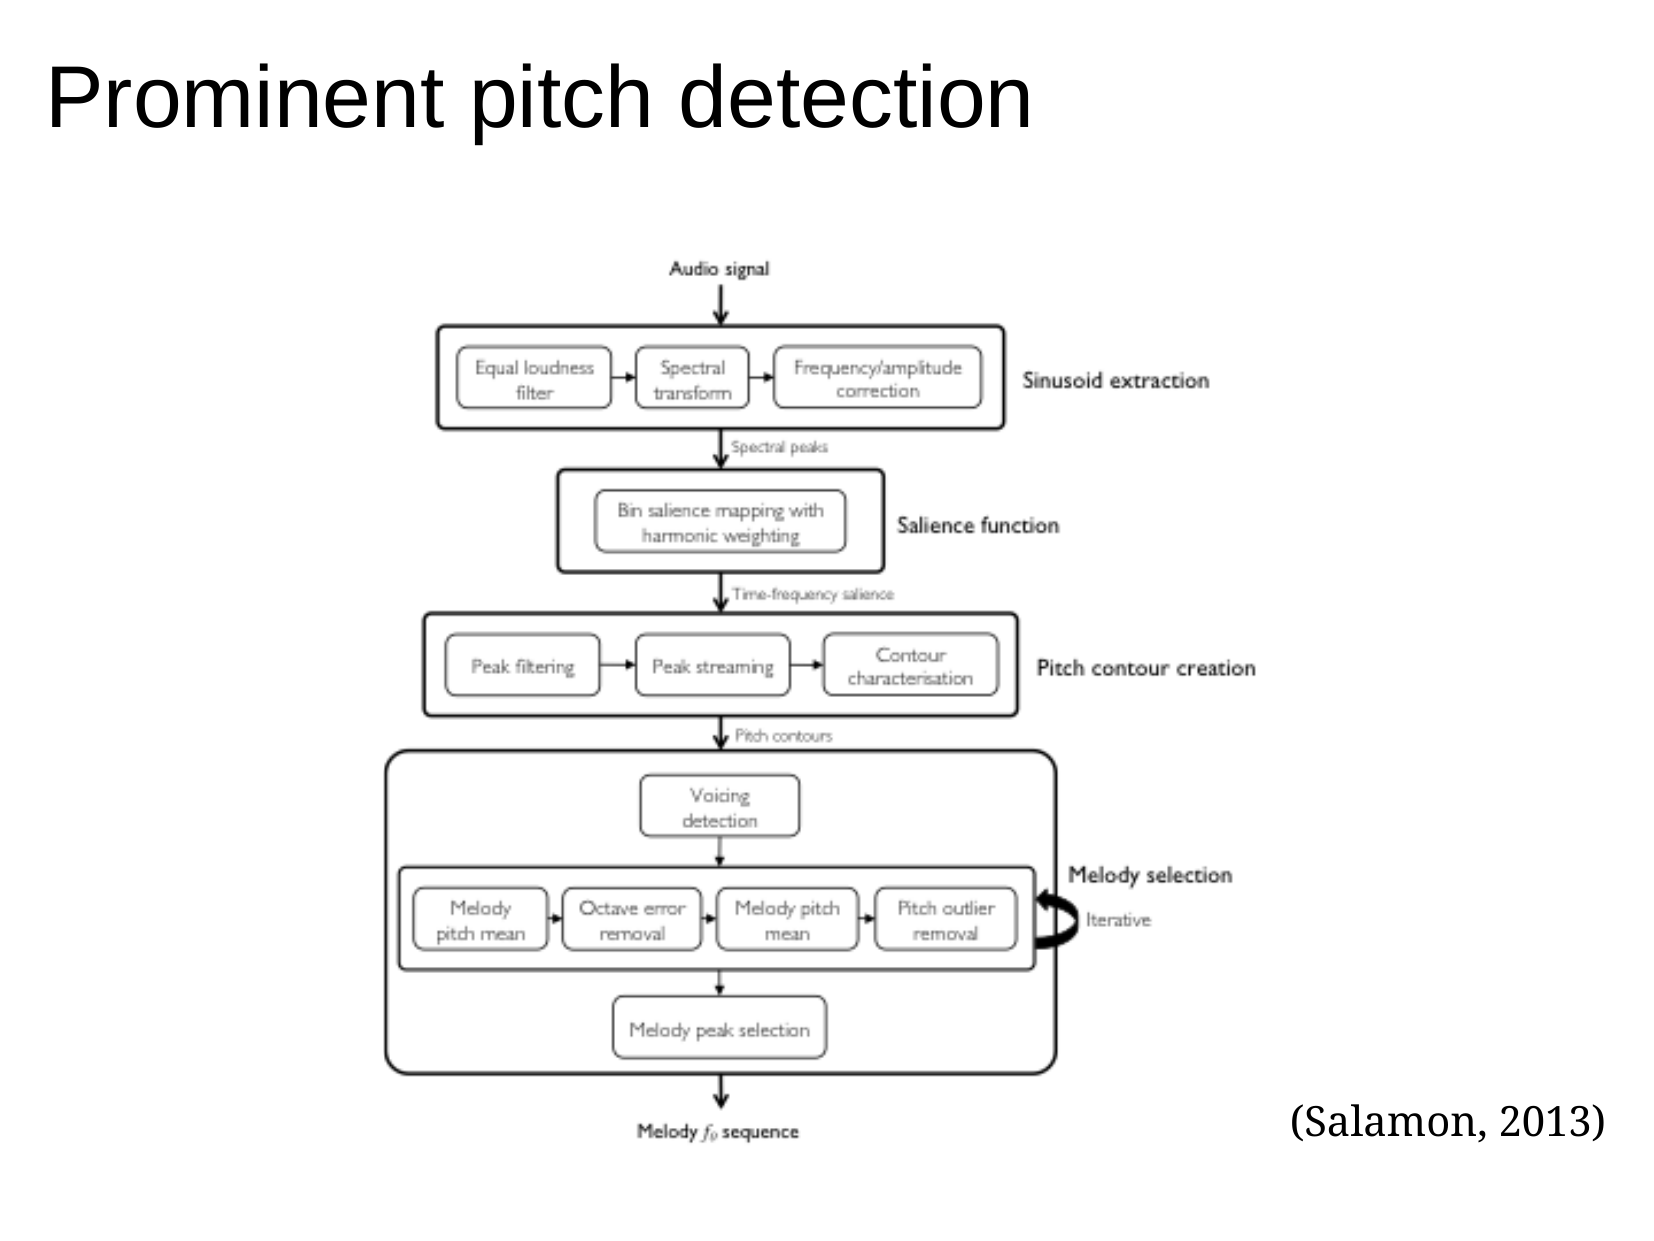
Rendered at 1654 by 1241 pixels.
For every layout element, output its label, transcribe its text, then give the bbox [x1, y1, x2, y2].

text_box (Salamon, 2013) [1239, 1089, 1596, 1158]
title Prominent pitch detection [45, 0, 1459, 212]
picture [383, 246, 1274, 1150]
